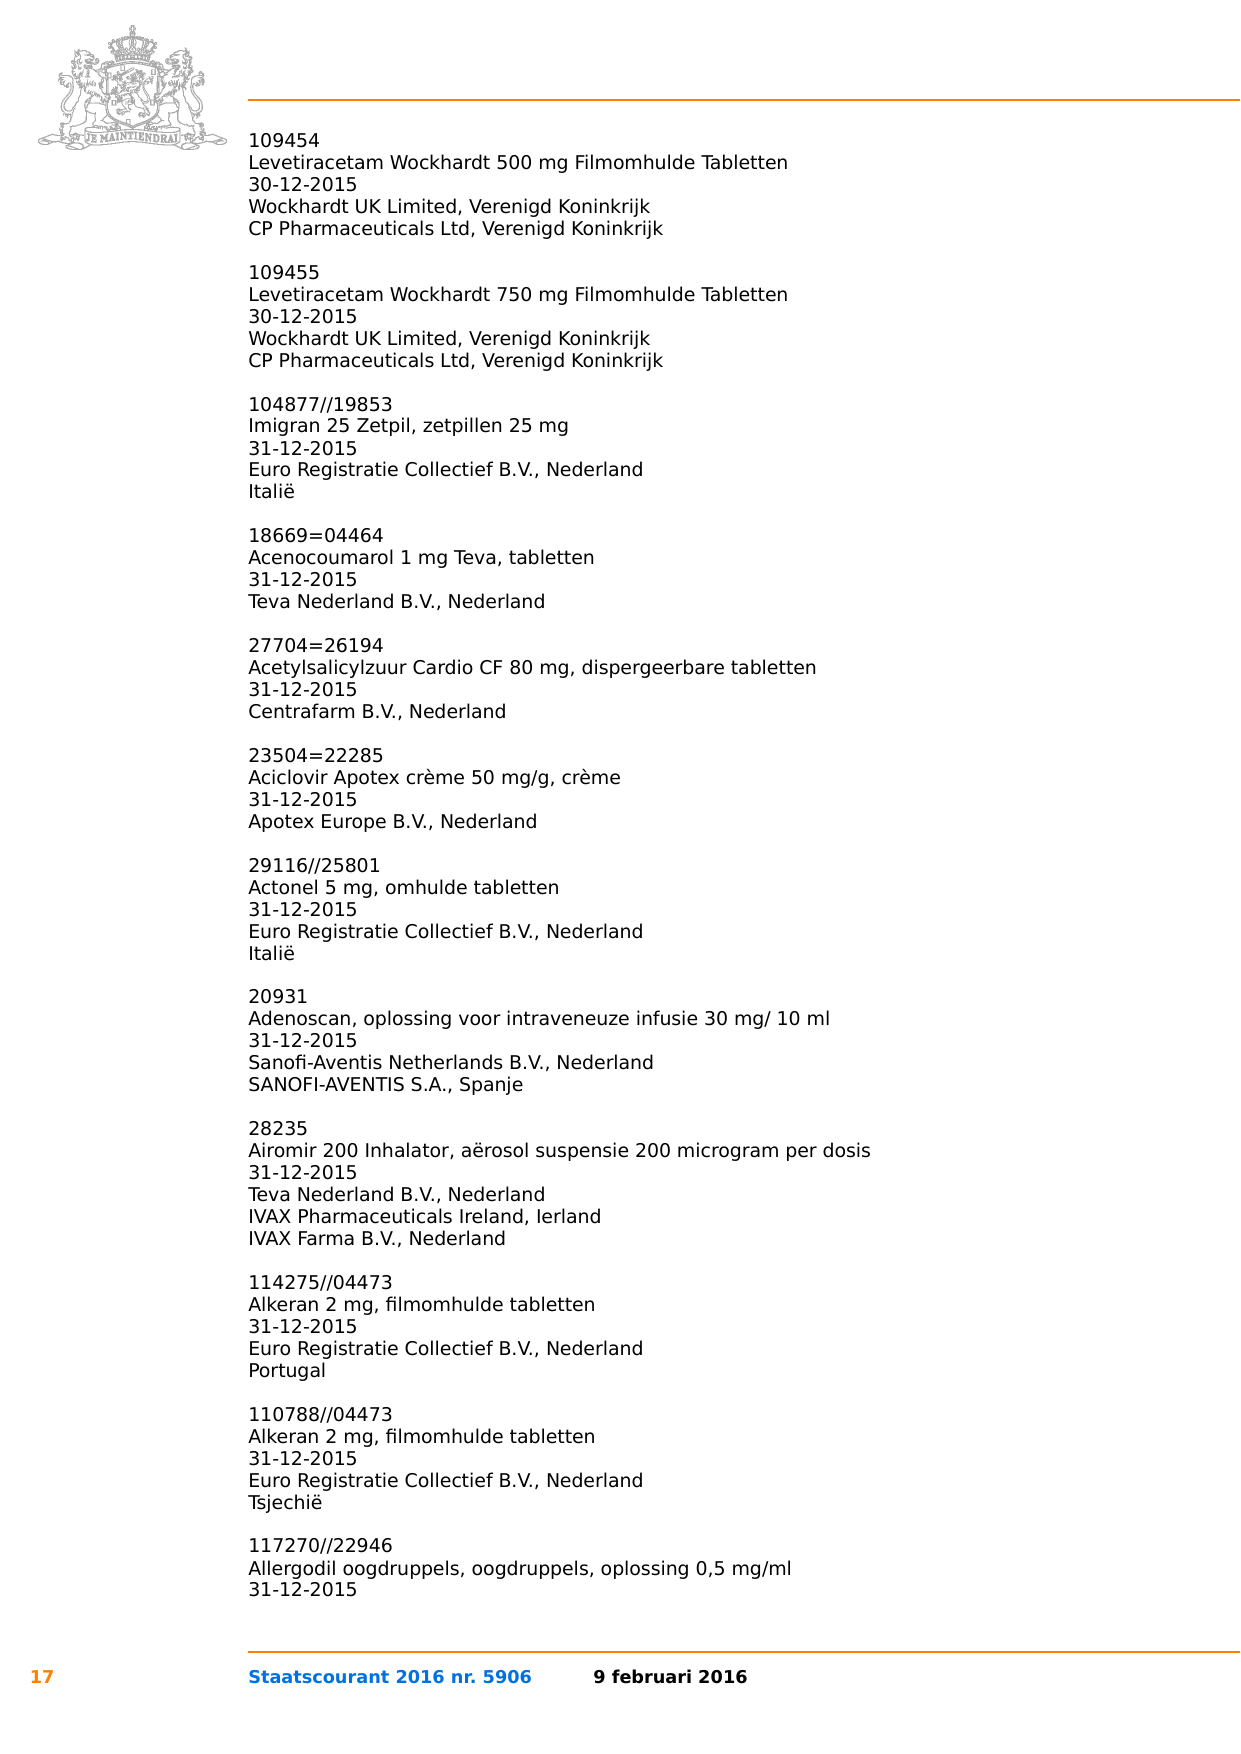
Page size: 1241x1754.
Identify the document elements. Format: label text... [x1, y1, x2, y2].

text SANOFI-AVENTIS S.A., Spanje [248, 1074, 1163, 1096]
text 31-12-2015 [248, 569, 1163, 591]
text 110788//04473 [248, 1404, 1163, 1426]
text 31-12-2015 [248, 898, 1163, 921]
text Sanofi-Aventis Netherlands B.V., Nederland [248, 1052, 1163, 1074]
text 109455 [248, 262, 1163, 284]
text Imigran 25 Zetpil, zetpillen 25 mg [248, 415, 1163, 437]
text Allergodil oogdruppels, oogdruppels, oplossing 0,5 mg/ml [248, 1557, 1163, 1579]
text 23504=22285 [248, 745, 1163, 767]
text Italië [248, 481, 1163, 503]
text 31-12-2015 [248, 1316, 1163, 1338]
text 31-12-2015 [248, 1579, 1163, 1601]
text Wockhardt UK Limited, Verenigd Koninkrijk [248, 328, 1163, 349]
text 117270//22946 [248, 1535, 1163, 1557]
text 31-12-2015 [248, 1162, 1163, 1184]
text Portugal [248, 1360, 1163, 1382]
text Alkeran 2 mg, filmomhulde tabletten [248, 1294, 1163, 1316]
text Acenocoumarol 1 mg Teva, tabletten [248, 547, 1163, 569]
text Teva Nederland B.V., Nederland [248, 591, 1163, 613]
text IVAX Pharmaceuticals Ireland, Ierland [248, 1206, 1163, 1228]
text 31-12-2015 [248, 1030, 1163, 1052]
text Actonel 5 mg, omhulde tabletten [248, 877, 1163, 898]
text 18669=04464 [248, 525, 1163, 547]
text IVAX Farma B.V., Nederland [248, 1228, 1163, 1250]
text 114275//04473 [248, 1272, 1163, 1294]
text 31-12-2015 [248, 679, 1163, 701]
text CP Pharmaceuticals Ltd, Verenigd Koninkrijk [248, 349, 1163, 372]
text Euro Registratie Collectief B.V., Nederland [248, 921, 1163, 942]
text Levetiracetam Wockhardt 500 mg Filmomhulde Tabletten [248, 152, 1163, 174]
text Teva Nederland B.V., Nederland [248, 1184, 1163, 1206]
text CP Pharmaceuticals Ltd, Verenigd Koninkrijk [248, 218, 1163, 240]
text Alkeran 2 mg, filmomhulde tabletten [248, 1426, 1163, 1448]
picture [38, 25, 227, 150]
text Apotex Europe B.V., Nederland [248, 811, 1163, 833]
text Italië [248, 942, 1163, 964]
text 28235 [248, 1118, 1163, 1140]
text 31-12-2015 [248, 789, 1163, 811]
text 104877//19853 [248, 393, 1163, 415]
text Euro Registratie Collectief B.V., Nederland [248, 1469, 1163, 1492]
text Levetiracetam Wockhardt 750 mg Filmomhulde Tabletten [248, 284, 1163, 306]
text Euro Registratie Collectief B.V., Nederland [248, 1338, 1163, 1360]
text Acetylsalicylzuur Cardio CF 80 mg, dispergeerbare tabletten [248, 657, 1163, 679]
text 30-12-2015 [248, 174, 1163, 196]
text 29116//25801 [248, 854, 1163, 877]
text Airomir 200 Inhalator, aërosol suspensie 200 microgram per dosis [248, 1140, 1163, 1162]
text 31-12-2015 [248, 1448, 1163, 1469]
text 31-12-2015 [248, 437, 1163, 459]
text Wockhardt UK Limited, Verenigd Koninkrijk [248, 196, 1163, 218]
text 27704=26194 [248, 635, 1163, 657]
text Centrafarm B.V., Nederland [248, 701, 1163, 723]
text Euro Registratie Collectief B.V., Nederland [248, 459, 1163, 481]
text Tsjechië [248, 1492, 1163, 1513]
text 30-12-2015 [248, 306, 1163, 328]
text Adenoscan, oplossing voor intraveneuze infusie 30 mg/ 10 ml [248, 1008, 1163, 1030]
text 109454 [248, 130, 1163, 152]
text 20931 [248, 986, 1163, 1008]
text Aciclovir Apotex crème 50 mg/g, crème [248, 767, 1163, 789]
